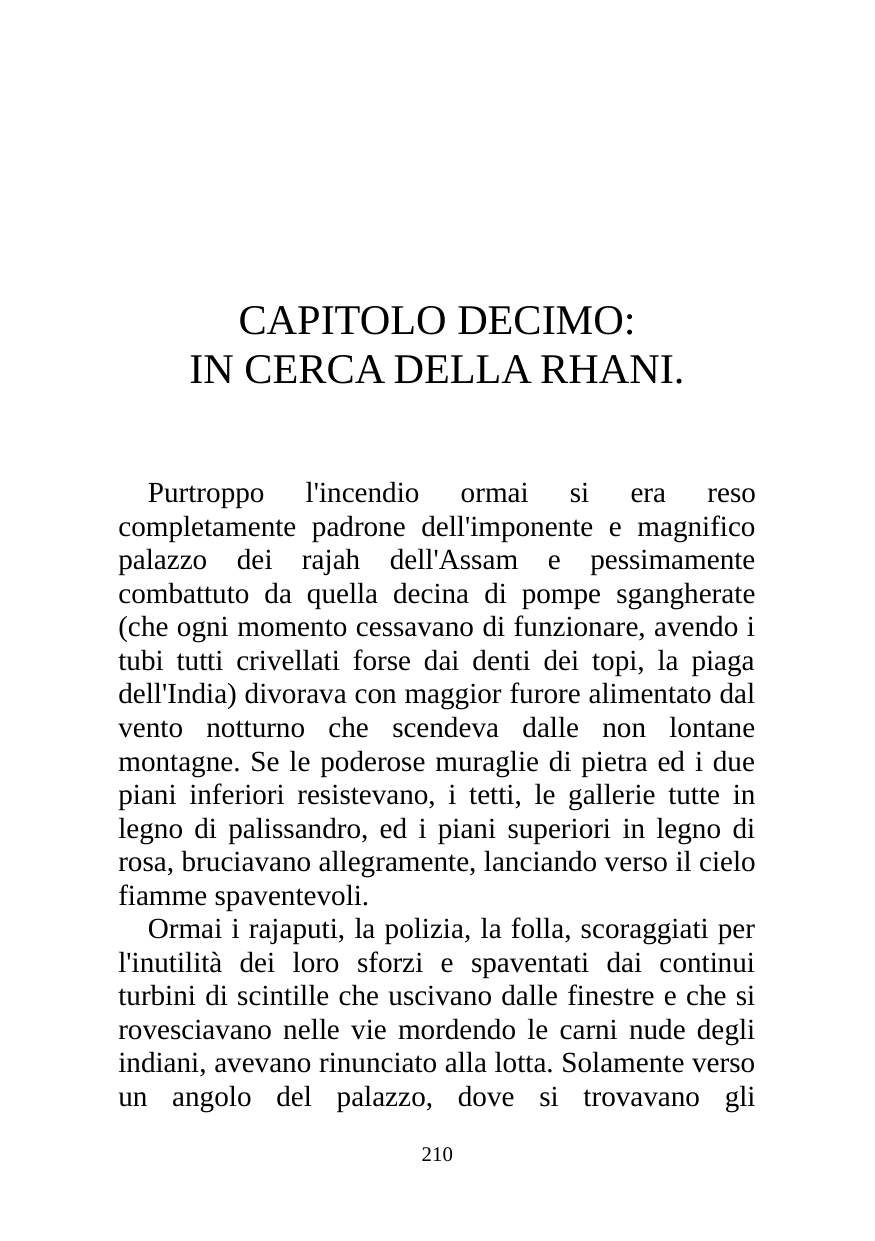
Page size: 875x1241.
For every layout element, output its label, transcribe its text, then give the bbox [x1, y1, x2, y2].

text Purtroppo l'incendio ormai si era reso completamente padrone dell'imponente e magnifico palazzo dei rajah dell'Assam e pessimamente combattuto da quella decina di pompe sgangherate (che ogni momento cessavano di funzionare, avendo i tubi tutti crivellati forse dai denti dei topi, la piaga dell'India) divorava con maggior furore alimentato dal vento notturno che scendeva dalle non lontane montagne. Se le poderose muraglie di pietra ed i due piani inferiori resistevano, i tetti, le gallerie tutte in legno di palissandro, ed i piani superiori in legno di rosa, bruciavano allegramente, lanciando verso il cielo fiamme spaventevoli. [118, 475, 756, 911]
subtitle CAPITOLO DECIMO: IN CERCA DELLA RHANI. [118, 295, 756, 393]
text Ormai i rajaputi, la polizia, la folla, scoraggiati per l'inutilità dei loro sforzi e spaventati dai continui turbini di scintille che uscivano dalle finestre e che si rovesciavano nelle vie mordendo le carni nude degli indiani, avevano rinunciato alla lotta. Solamente verso un angolo del palazzo, dove si trovavano gli [118, 911, 756, 1113]
